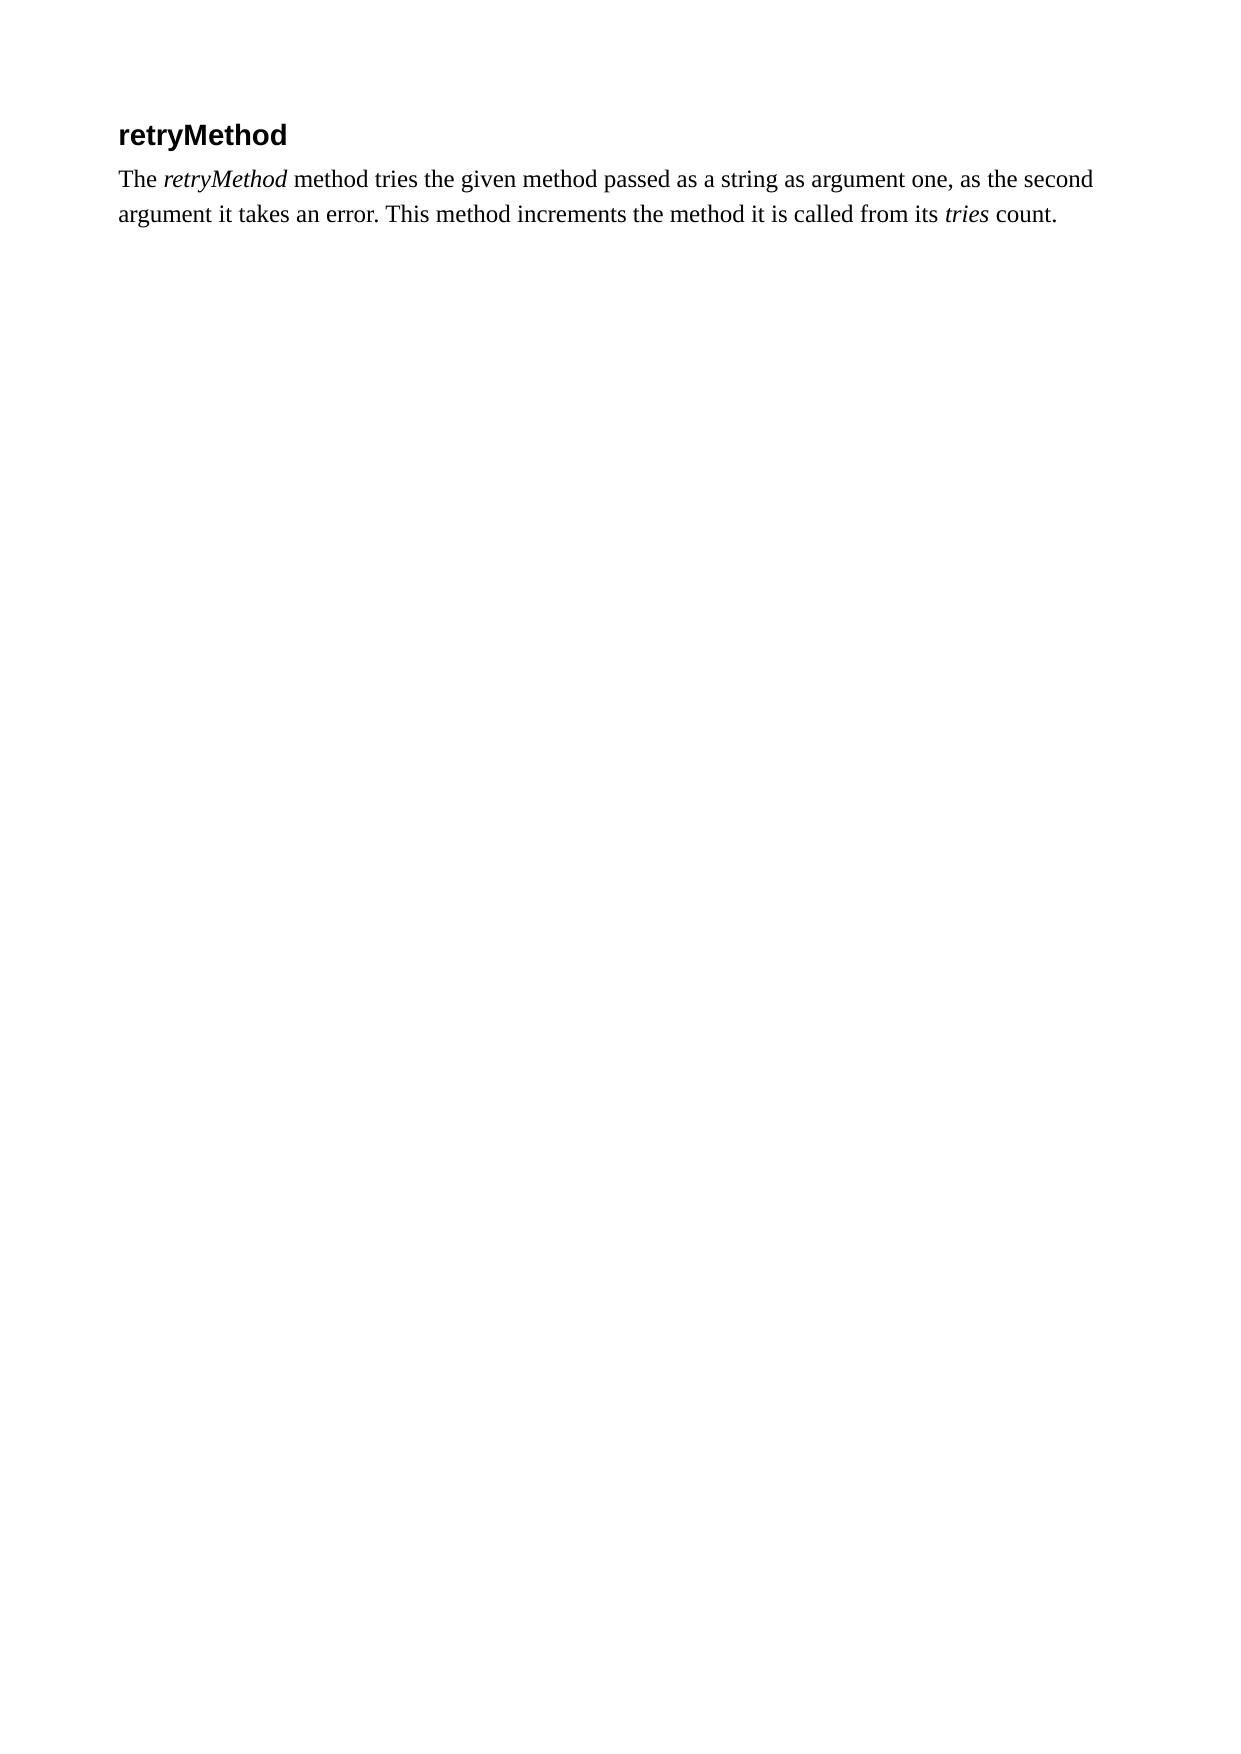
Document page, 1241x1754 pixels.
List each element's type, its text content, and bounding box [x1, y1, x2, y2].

subtitle retryMethod [118, 118, 1122, 152]
text The retryMethod method tries the given method passed as a string as argument one, as the second argument it takes an error. This method increments the method it is called from its tries count. [118, 164, 1122, 228]
